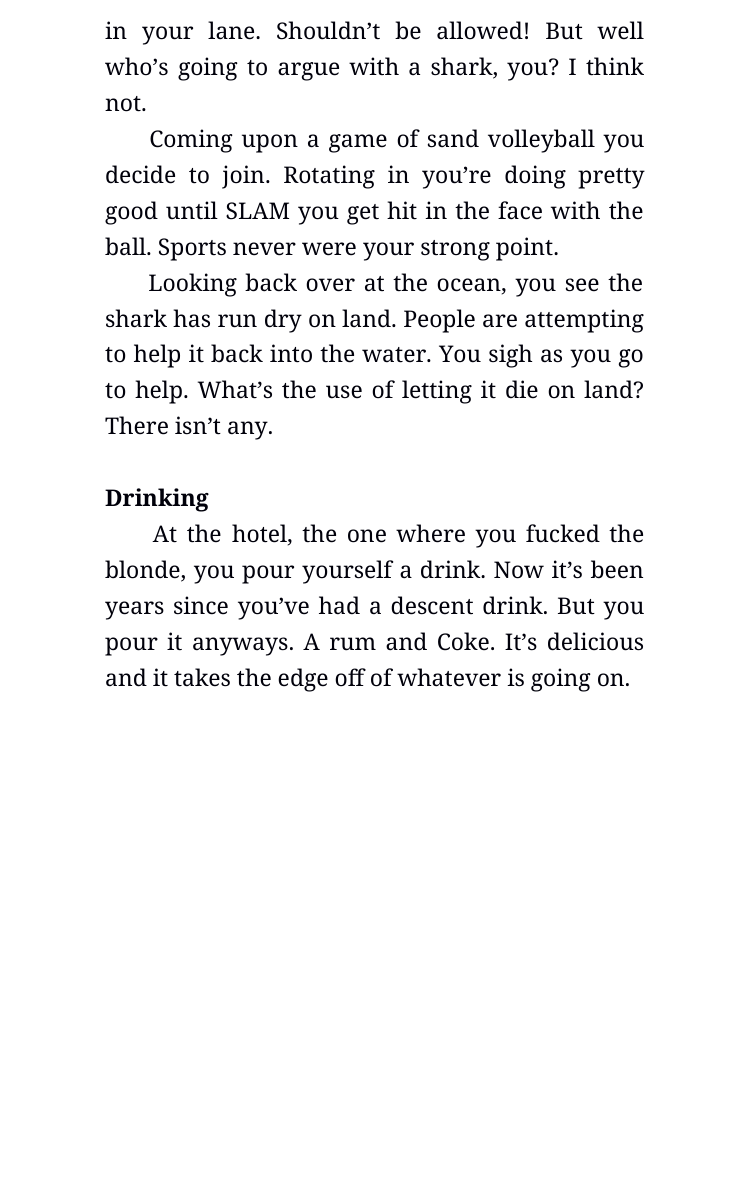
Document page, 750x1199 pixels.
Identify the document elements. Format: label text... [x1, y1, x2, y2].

text Drinking [105, 482, 645, 513]
text Looking back over at the ocean, you see the shark has run dry on land. People are attempting to help it back into the water. You sigh as you go to help. What’s the use of letting it die on land? There isn’t any. [105, 267, 645, 442]
text At the hotel, the one where you fucked the blonde, you pour yourself a drink. Now it’s been years since you’ve had a descent drink. But you pour it anyways. A rum and Coke. It’s delicious and it takes the edge off of whatever is going on. [105, 518, 645, 693]
text Coming upon a game of sand volleyball you decide to join. Rotating in you’re doing pretty good until SLAM you get hit in the face with the ball. Sports never were your strong point. [105, 123, 645, 262]
text in your lane. Shouldn’t be allowed! But well who’s going to argue with a shark, you? I think not. [105, 15, 645, 118]
